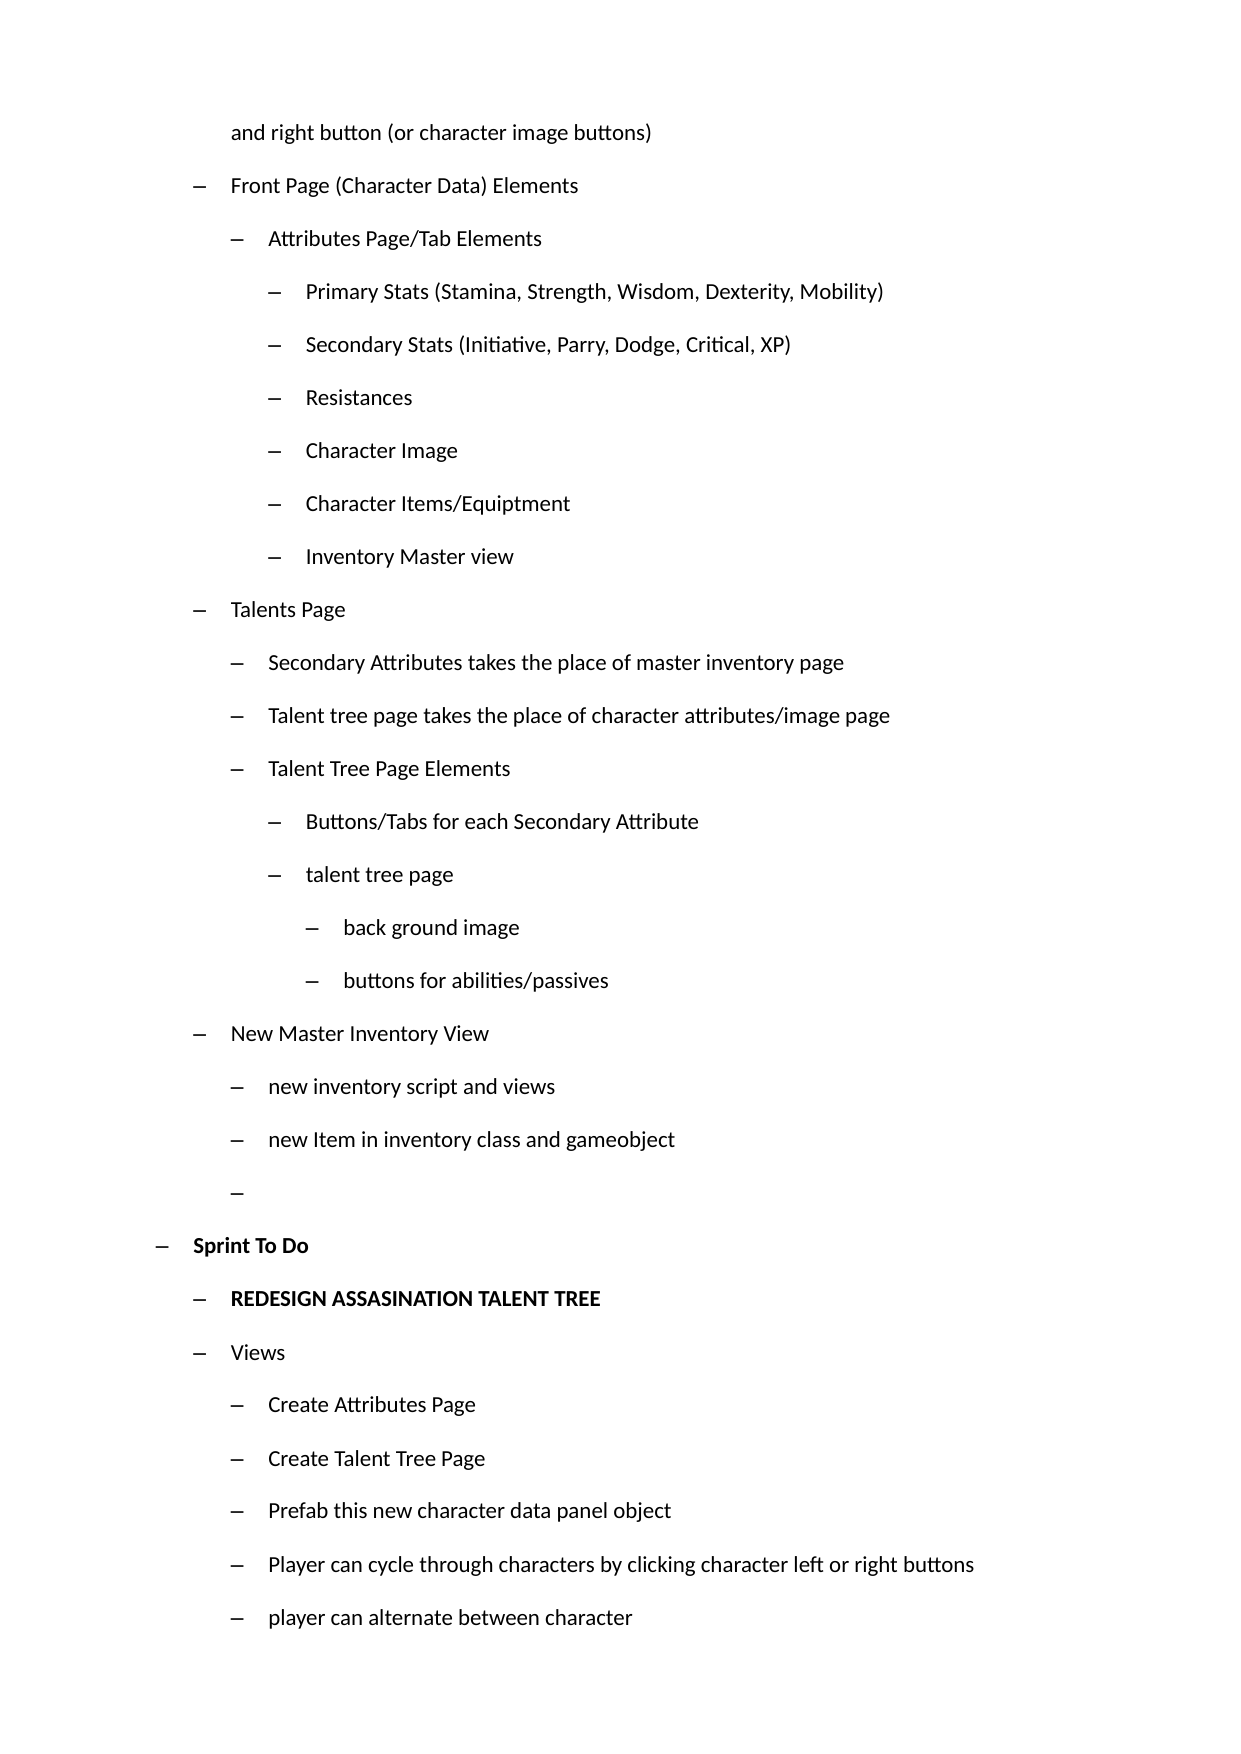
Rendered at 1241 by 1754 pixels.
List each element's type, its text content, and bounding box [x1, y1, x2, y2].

list Buttons/Tabs for each Secondary Attribute [268, 807, 1122, 835]
list Create Talent Tree Page [231, 1444, 1122, 1472]
list new inventory script and views [231, 1072, 1122, 1101]
list Character Items/Equiptment [268, 489, 1122, 517]
list Character Image [268, 436, 1122, 464]
list buttons for abilities/passives [306, 966, 1122, 994]
list Player can cycle through characters by clicking character left or right buttons [231, 1550, 1122, 1578]
list new Item in inventory class and gameobject [231, 1126, 1122, 1153]
list REDESIGN ASSASINATION TALENT TREE [193, 1284, 1122, 1313]
list Talent Tree Page Elements [231, 754, 1122, 782]
list Secondary Attributes takes the place of master inventory page [231, 648, 1122, 676]
list Inventory Master view [268, 542, 1122, 570]
list Talent tree page takes the place of character attributes/image page [231, 701, 1122, 729]
list and right button (or character image buttons) [193, 118, 1122, 146]
list Resistances [268, 383, 1122, 411]
list Talents Page [193, 595, 1122, 623]
list back ground image [306, 913, 1122, 941]
list Attributes Page/Tab Elements [231, 224, 1122, 252]
list Create Attributes Page [231, 1391, 1122, 1419]
list Front Page (Character Data) Elements [193, 171, 1122, 199]
list Views [193, 1338, 1122, 1366]
list talent tree page [268, 860, 1122, 888]
list Primary Stats (Stamina, Strength, Wisdom, Dexterity, Mobility) [268, 277, 1122, 305]
list Secondary Stats (Initiative, Parry, Dodge, Critical, XP) [268, 330, 1122, 358]
list player can alternate between character [231, 1603, 1122, 1631]
list Prefab this new character data panel object [231, 1497, 1122, 1525]
list New Master Inventory View [193, 1019, 1122, 1047]
list Sprint To Do [156, 1232, 1122, 1259]
